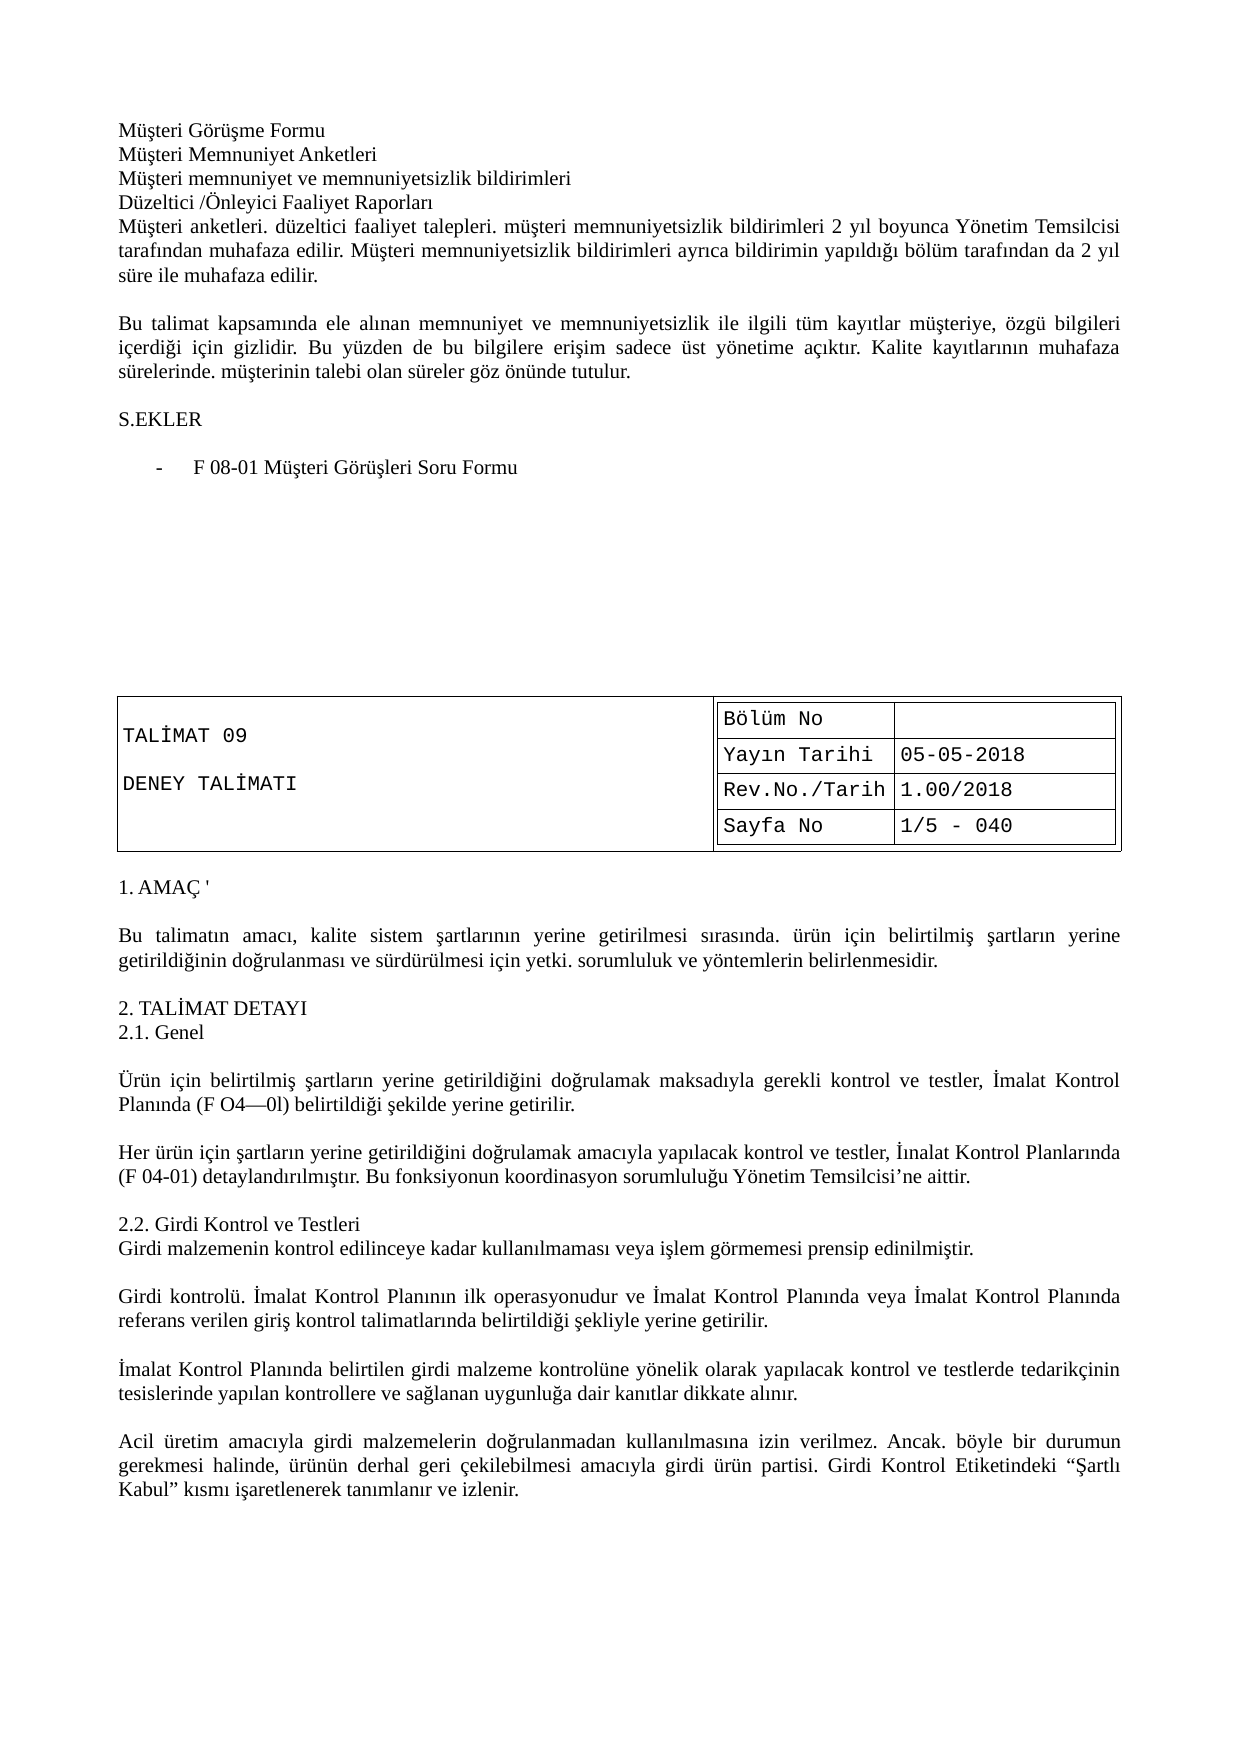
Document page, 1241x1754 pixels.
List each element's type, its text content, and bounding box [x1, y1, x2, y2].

text 1. AMAÇ ' [118, 875, 1122, 899]
text Düzeltici /Önleyici Faaliyet Raporları [118, 190, 1122, 214]
table_cell 1.00/2018 [895, 774, 1115, 809]
text Müşteri anketleri. düzeltici faaliyet talepleri. müşteri memnuniyetsizlik bildirimleri 2 yıl boyunca Yönetim Temsilcisi tarafından muhafaza edilir. Müşteri memnuniyetsizlik bildirimleri ayrıca bildirimin yapıldığı bölüm tarafından da 2 yıl süre ile muhafaza edilir. [118, 214, 1122, 287]
table_cell 1/5 - 040 [895, 810, 1115, 844]
text 2.2. Girdi Kontrol ve Testleri [118, 1212, 1122, 1236]
text Müşteri Memnuniyet Anketleri [118, 142, 1122, 166]
text İmalat Kontrol Planında belirtilen girdi malzeme kontrolüne yönelik olarak yapılacak kontrol ve testlerde tedarikçinin tesislerinde yapılan kontrollere ve sağlanan uygunluğa dair kanıtlar dikkate alınır. [118, 1357, 1122, 1405]
table_header [895, 703, 1115, 737]
table_cell Rev.No./Tarih [718, 774, 894, 809]
text 2.1. Genel [118, 1020, 1122, 1044]
text Bu talimat kapsamında ele alınan memnuniyet ve memnuniyetsizlik ile ilgili tüm kayıtlar müşteriye, özgü bilgileri içerdiği için gizlidir. Bu yüzden de bu bilgilere erişim sadece üst yönetime açıktır. Kalite kayıtlarının muhafaza sürelerinde. müşterinin talebi olan süreler göz önünde tutulur. [118, 311, 1122, 383]
table_cell 05-05-2018 [895, 739, 1115, 773]
text Bu talimatın amacı, kalite sistem şartlarının yerine getirilmesi sırasında. ürün için belirtilmiş şartların yerine getirildiğinin doğrulanması ve sürdürülmesi için yetki. sorumluluk ve yöntemlerin belirlenmesidir. [118, 923, 1122, 972]
table_header [714, 697, 1121, 851]
list F 08-01 Müşteri Görüşleri Soru Formu [156, 455, 1122, 479]
text Ürün için belirtilmiş şartların yerine getirildiğini doğrulamak maksadıyla gerekli kontrol ve testler, İmalat Kontrol Planında (F O4—0l) belirtildiği şekilde yerine getirilir. [118, 1068, 1122, 1116]
text Müşteri Görüşme Formu [118, 118, 1122, 142]
text Girdi malzemenin kontrol edilinceye kadar kullanılmaması veya işlem görmemesi prensip edinilmiştir. [118, 1236, 1122, 1260]
text Acil üretim amacıyla girdi malzemelerin doğrulanmadan kullanılmasına izin verilmez. Ancak. böyle bir durumun gerekmesi halinde, ürünün derhal geri çekilebilmesi amacıyla girdi ürün partisi. Girdi Kontrol Etiketindeki “Şartlı Kabul” kısmı işaretlenerek tanımlanır ve izlenir. [118, 1429, 1122, 1501]
table_cell Sayfa No [718, 810, 894, 844]
text S.EKLER [118, 407, 1122, 431]
text Girdi kontrolü. İmalat Kontrol Planının ilk operasyonudur ve İmalat Kontrol Planında veya İmalat Kontrol Planında referans verilen giriş kontrol talimatlarında belirtildiği şekliyle yerine getirilir. [118, 1284, 1122, 1332]
text Her ürün için şartların yerine getirildiğini doğrulamak amacıyla yapılacak kontrol ve testler, İınalat Kontrol Planlarında (F 04-01) detaylandırılmıştır. Bu fonksiyonun koordinasyon sorumluluğu Yönetim Temsilcisi’ne aittir. [118, 1140, 1122, 1188]
text Müşteri memnuniyet ve memnuniyetsizlik bildirimleri [118, 166, 1122, 190]
text 2. TALİMAT DETAYI [118, 996, 1122, 1020]
table_header Bölüm No [718, 703, 894, 737]
table_cell Yayın Tarihi [718, 739, 894, 773]
table_header TALİMAT 09 DENEY TALİMATI [118, 697, 713, 851]
